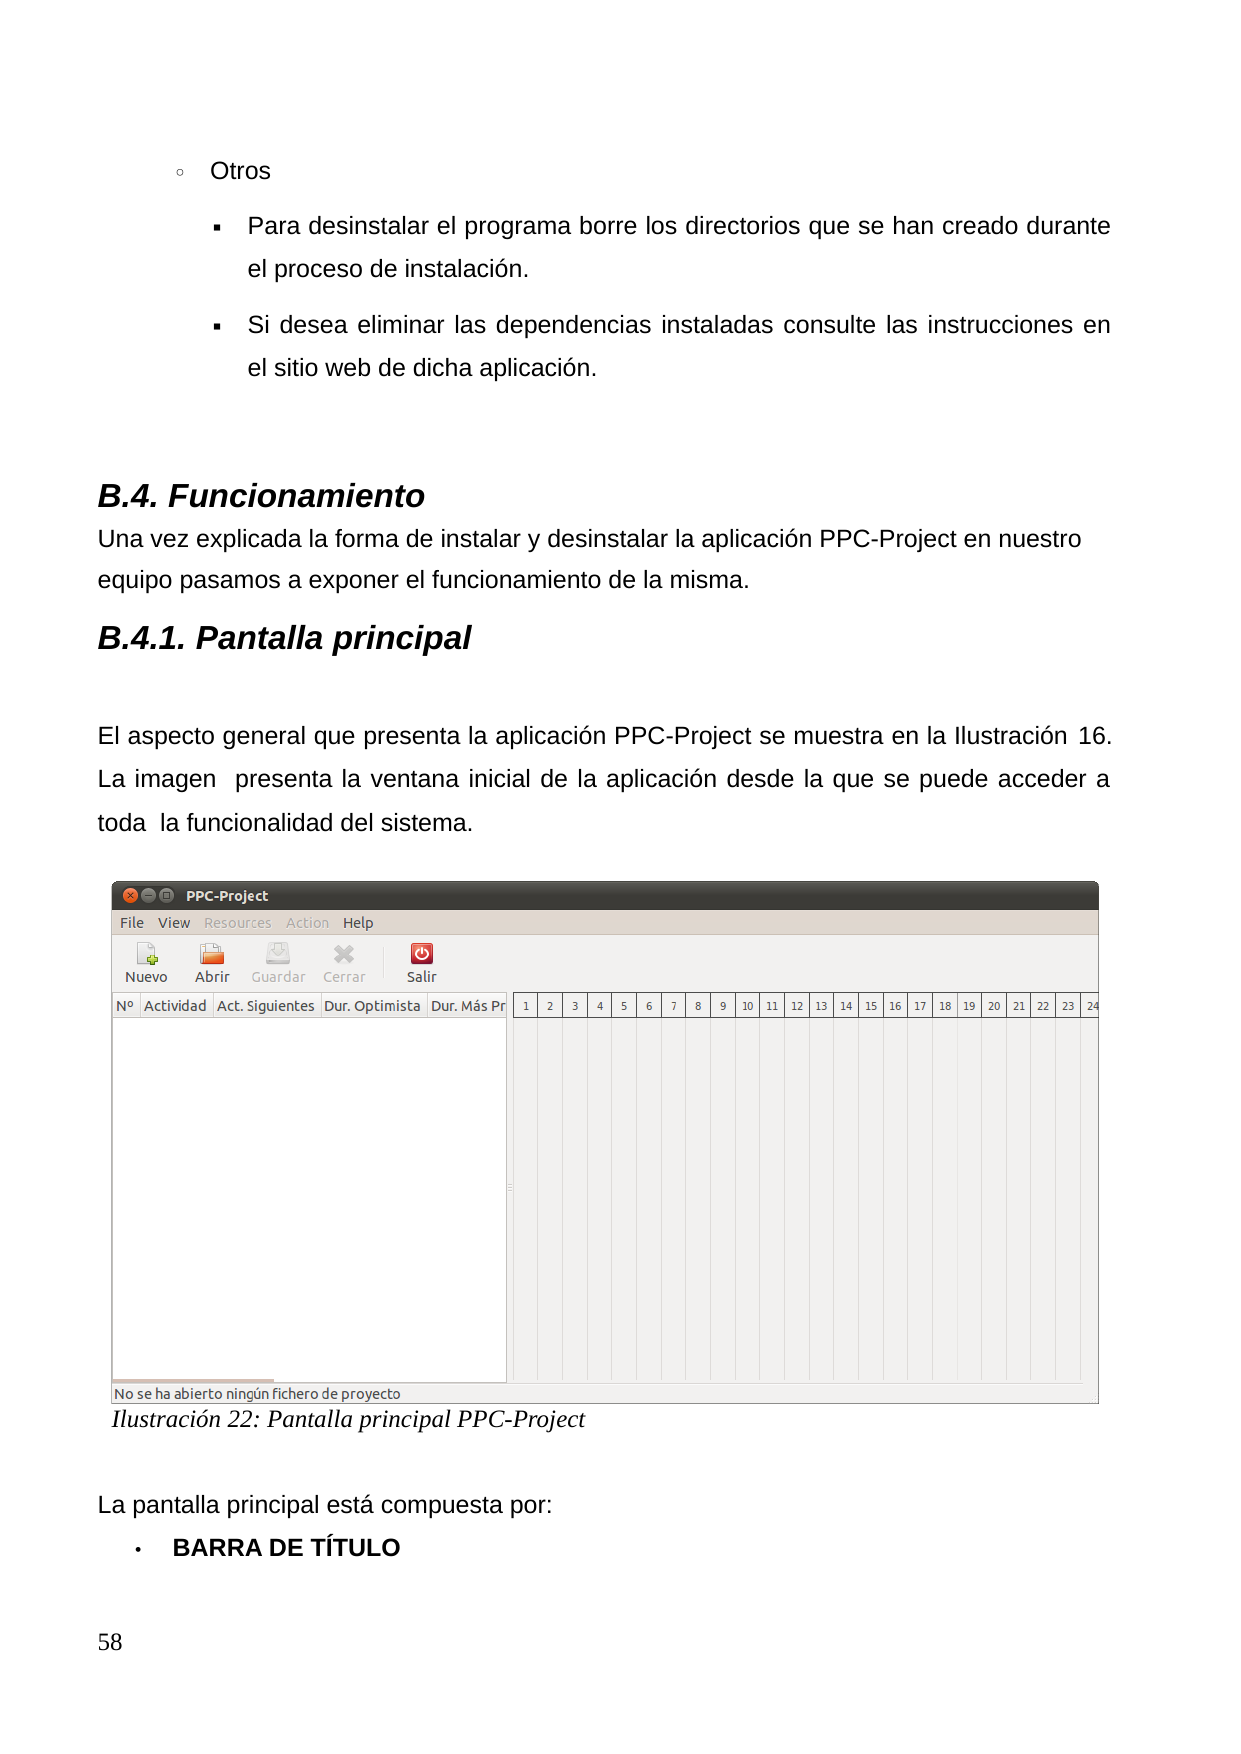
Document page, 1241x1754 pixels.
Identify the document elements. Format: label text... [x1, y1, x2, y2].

text Ilustración 22: Pantalla principal PPC-Project [111, 1404, 1099, 1432]
subtitle Funcionamiento [97, 476, 1113, 515]
text La pantalla principal está compuesta por: [97, 1490, 1113, 1519]
subtitle Pantalla principal [97, 618, 1113, 657]
list Para desinstalar el programa borre los directorios que se han creado durante el proceso de instalación. [210, 211, 1113, 283]
list Si desea eliminar las dependencias instaladas consulte las instrucciones en el sitio web de dicha aplicación. [210, 310, 1113, 382]
picture [111, 881, 1099, 1404]
text Una vez explicada la forma de instalar y desinstalar la aplicación PPC-Project en nuestro [97, 524, 1113, 552]
text equipo pasamos a exponer el funcionamiento de la misma. [97, 565, 1113, 594]
text El aspecto general que presenta la aplicación PPC-Project se muestra en la Ilustración 16. La imagen presenta la ventana inicial de la aplicación desde la que se puede acceder a toda la funcionalidad del sistema. [97, 721, 1113, 836]
list Otros [172, 156, 1113, 184]
text [111, 869, 1099, 881]
list BARRA DE TÍTULO [135, 1533, 1113, 1562]
